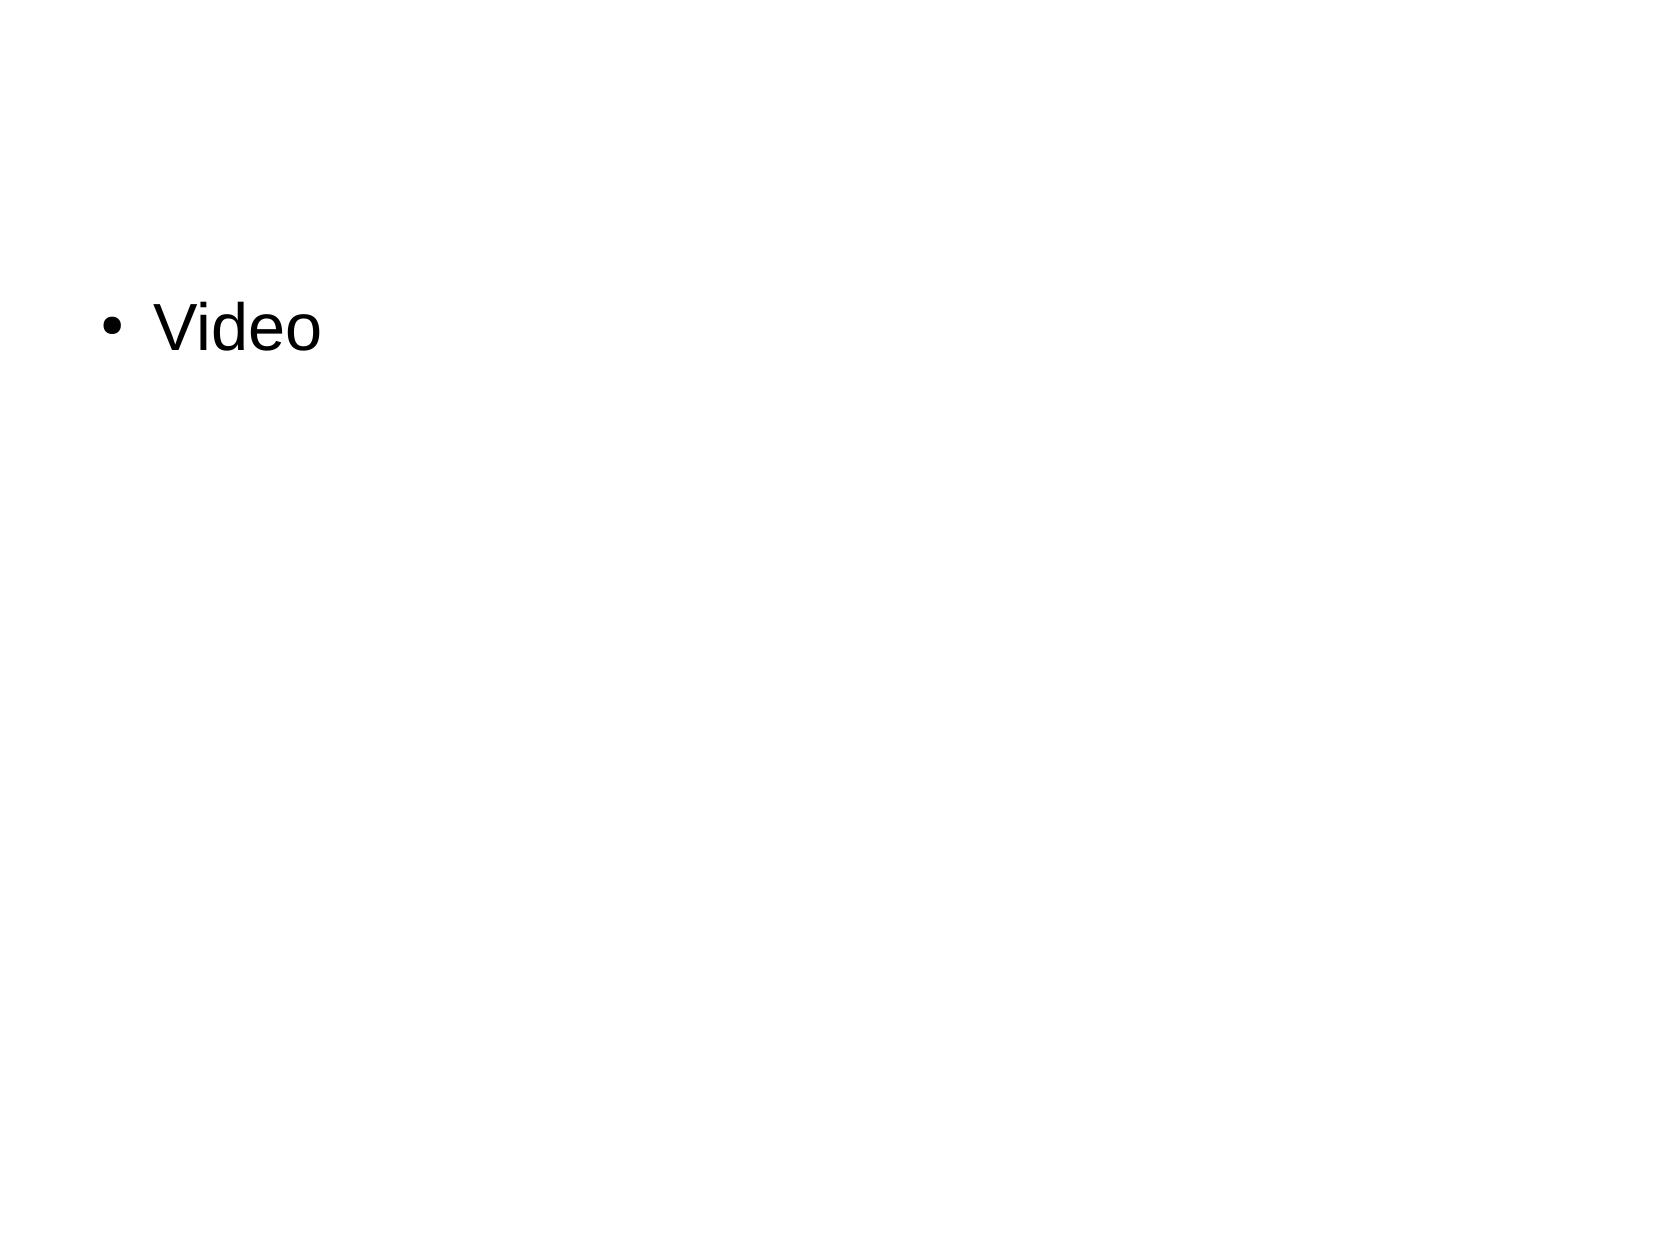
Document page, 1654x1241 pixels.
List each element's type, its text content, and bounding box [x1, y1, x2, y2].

list Video [82, 290, 1571, 1010]
